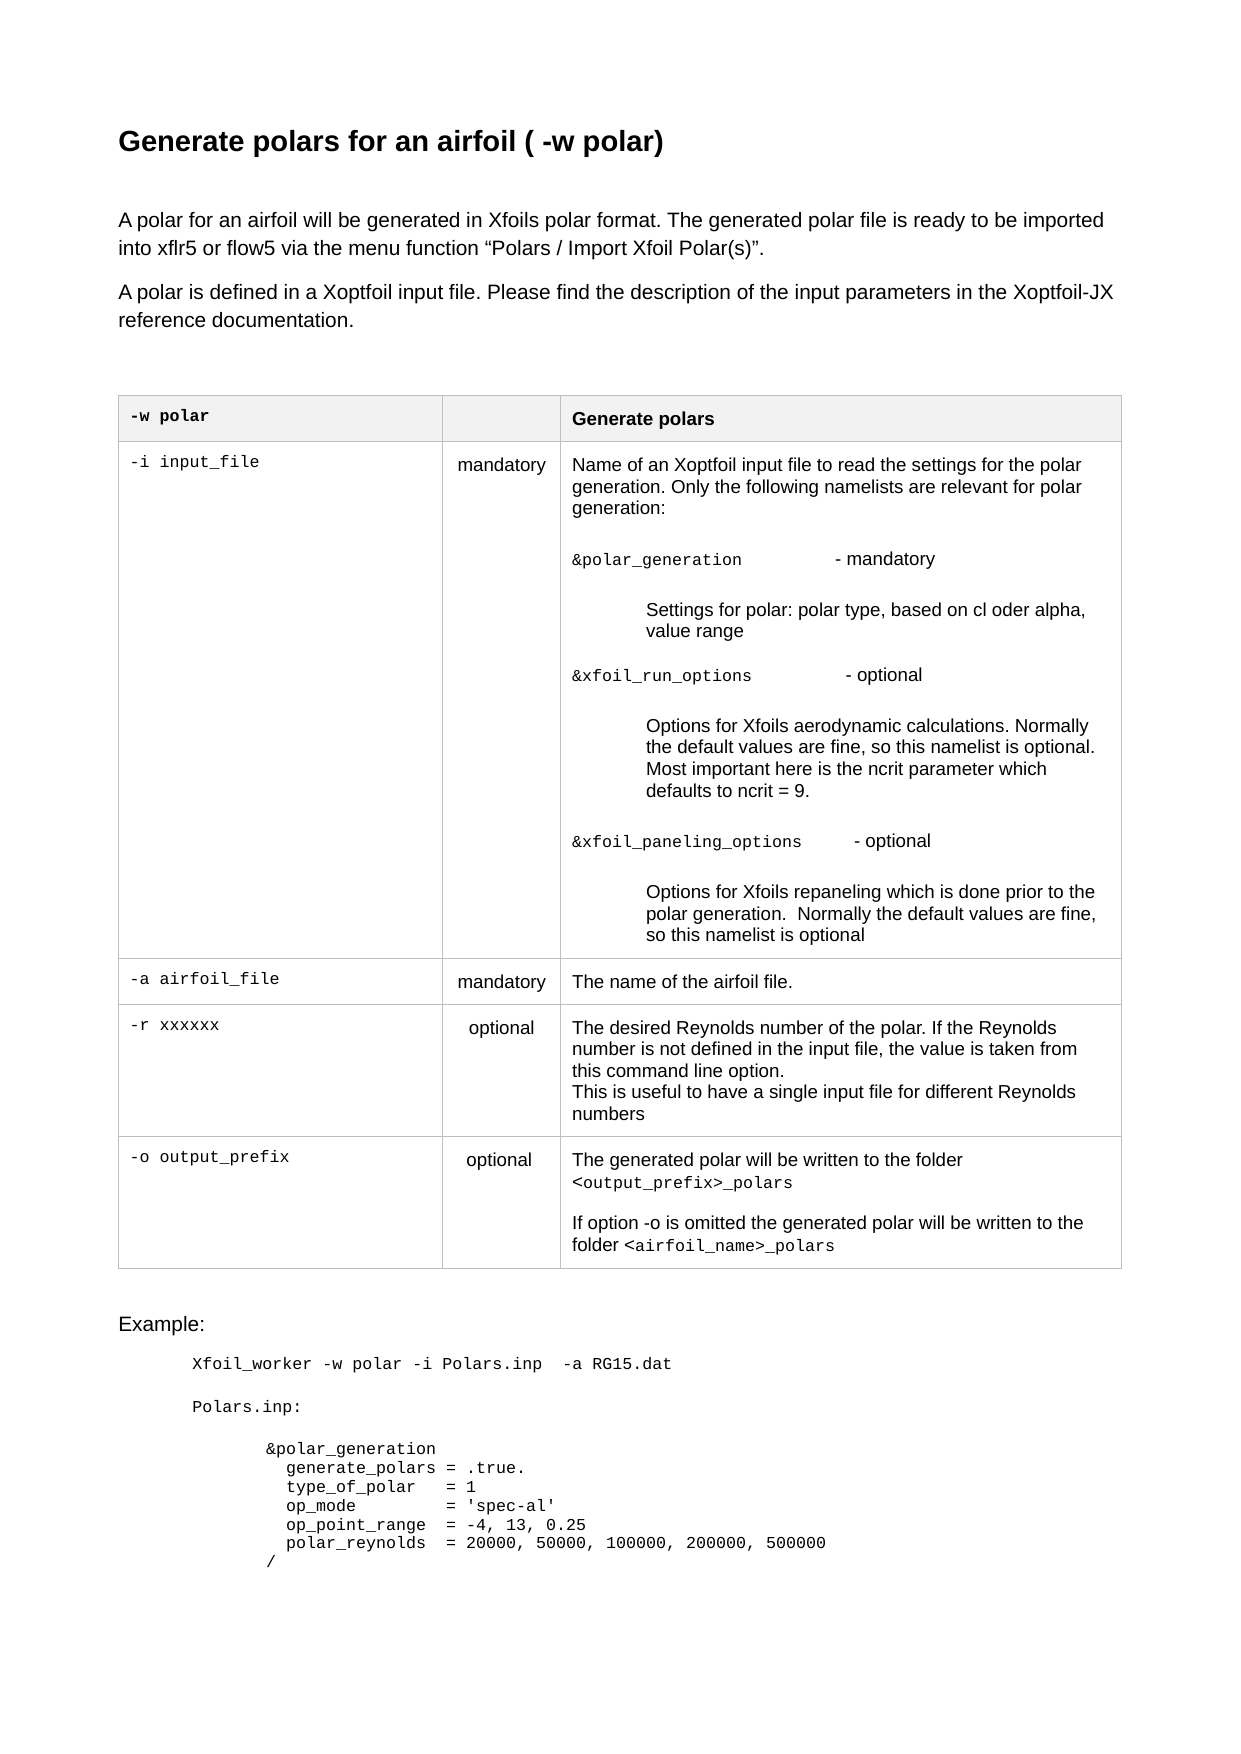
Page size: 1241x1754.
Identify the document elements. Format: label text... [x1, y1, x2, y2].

table_cell -i input_file [119, 442, 442, 958]
text Example: [118, 1312, 1122, 1336]
table_header [443, 396, 560, 441]
table_cell mandatory [443, 442, 560, 958]
table_cell The generated polar will be written to the folder <output_prefix>_polars If option -o is omitted the generated polar will be written to the folder <airfoil_name>_polars [561, 1137, 1121, 1268]
text A polar for an airfoil will be generated in Xfoils polar format. The generated polar file is ready to be imported into xflr5 or flow5 via the menu function “Polars / Import Xfoil Polar(s)”. [118, 207, 1122, 260]
table_cell -o output_prefix [119, 1137, 442, 1268]
text &polar_generation generate_polars = .true. type_of_polar = 1 op_mode = 'spec-al' op_point_range = -4, 13, 0.25 [266, 1441, 1122, 1535]
table_cell The name of the airfoil file. [561, 959, 1121, 1004]
text Polars.inp: [192, 1398, 1122, 1417]
table_cell optional [443, 1005, 560, 1136]
table_cell Name of an Xoptfoil input file to read the settings for the polar generation. Only the following namelists are relevant for polar generation: &polar_generation - mandatory Settings for polar: polar type, based on cl oder alpha, value range &xfoil_run_options - optional Options for Xfoils aerodynamic calculations. Normally the default values are fine, so this namelist is optional. Most important here is the ncrit parameter which defaults to ncrit = 9. &xfoil_paneling_options - optional Options for Xfoils repaneling which is done prior to the polar generation. Normally the default values are fine, so this namelist is optional [561, 442, 1121, 958]
table_header Generate polars [561, 396, 1121, 441]
subtitle Generate polars for an airfoil ( -w polar) [118, 124, 1122, 158]
text A polar is defined in a Xoptfoil input file. Please find the description of the input parameters in the Xoptfoil-JX reference documentation. [118, 279, 1122, 332]
table_cell -a airfoil_file [119, 959, 442, 1004]
table_cell -r xxxxxx [119, 1005, 442, 1136]
table_cell mandatory [443, 959, 560, 1004]
table_cell The desired Reynolds number of the polar. If the Reynolds number is not defined in the input file, the value is taken from this command line option. This is useful to have a single input file for different Reynolds numbers [561, 1005, 1121, 1136]
text polar_reynolds = 20000, 50000, 100000, 200000, 500000 [266, 1535, 1122, 1554]
text / [266, 1554, 1122, 1615]
table_cell optional [443, 1137, 560, 1268]
table_header -w polar [119, 396, 442, 441]
text Xfoil_worker -w polar -i Polars.inp -a RG15.dat [192, 1356, 1122, 1398]
